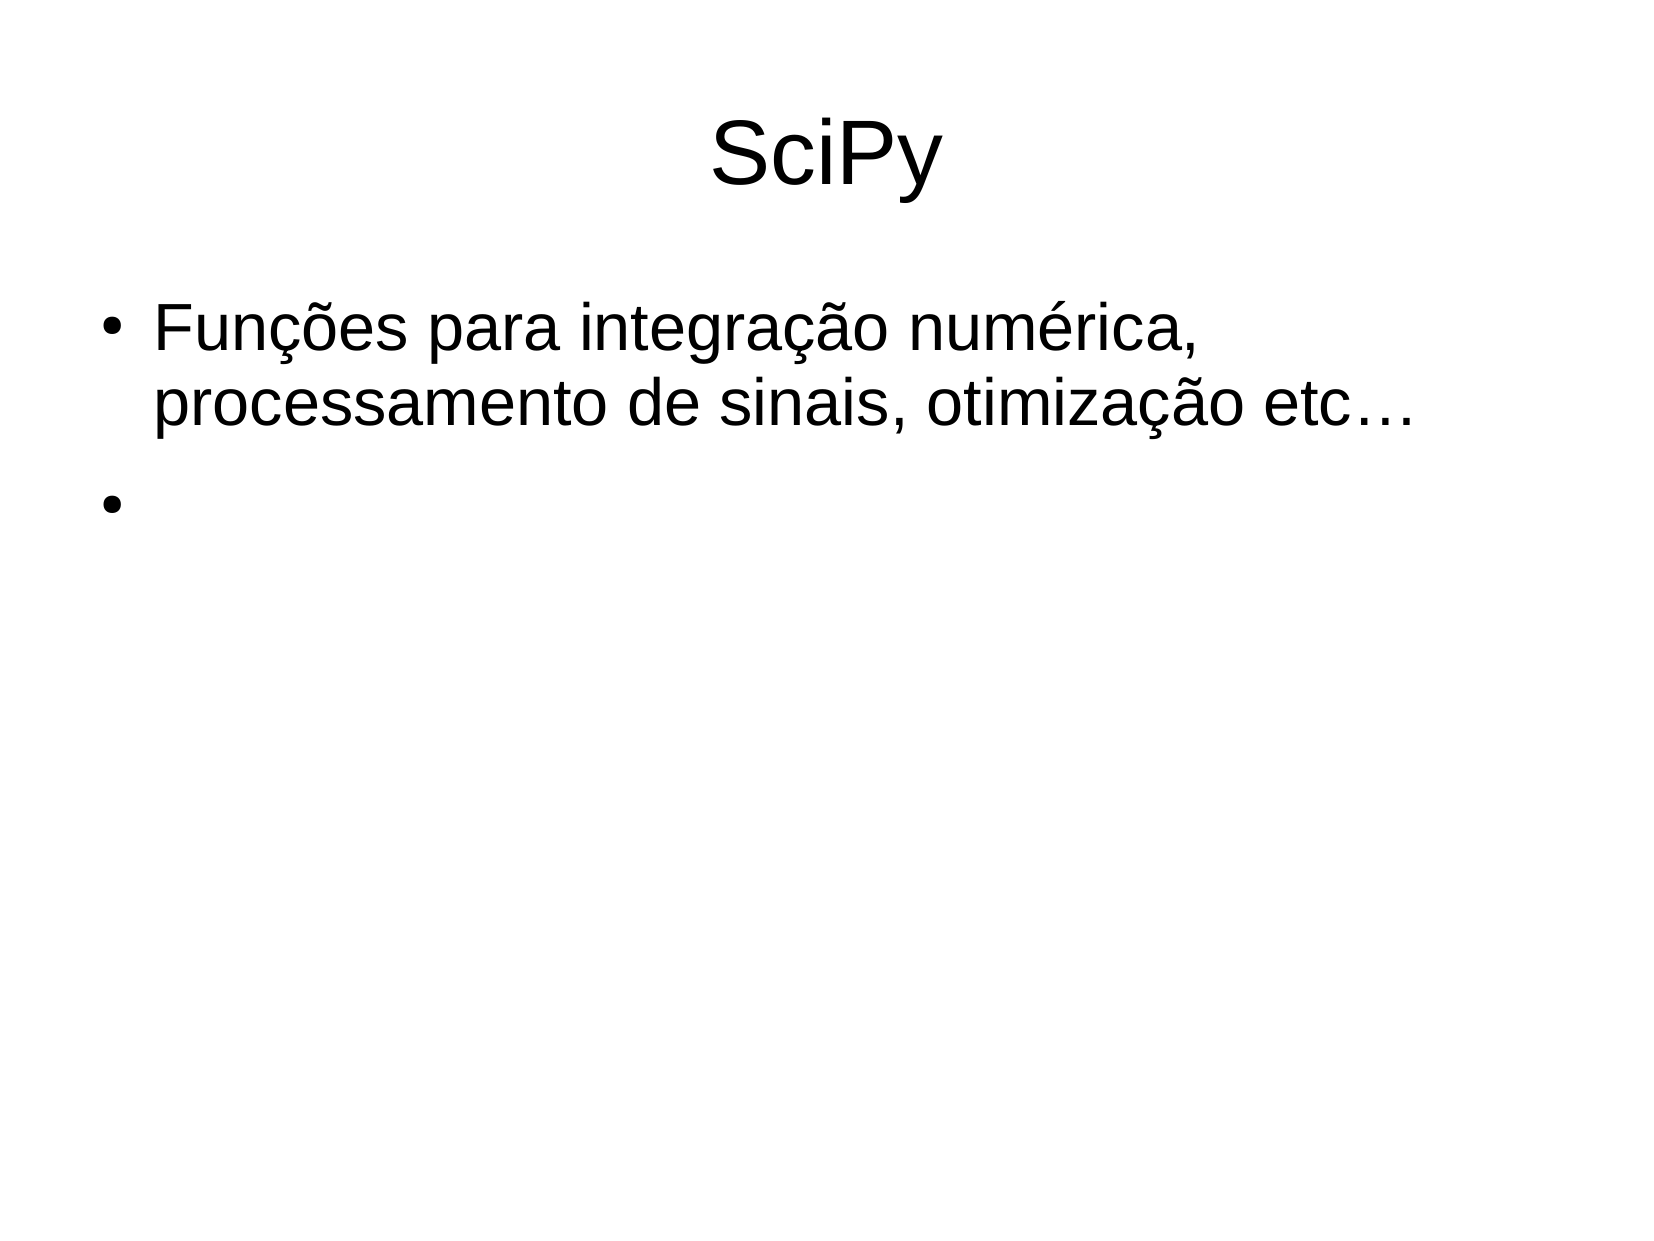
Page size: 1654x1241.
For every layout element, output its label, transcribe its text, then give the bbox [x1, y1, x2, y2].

title SciPy [82, 49, 1571, 257]
list Funções para integração numérica, processamento de sinais, otimização etc… [82, 290, 1571, 1010]
